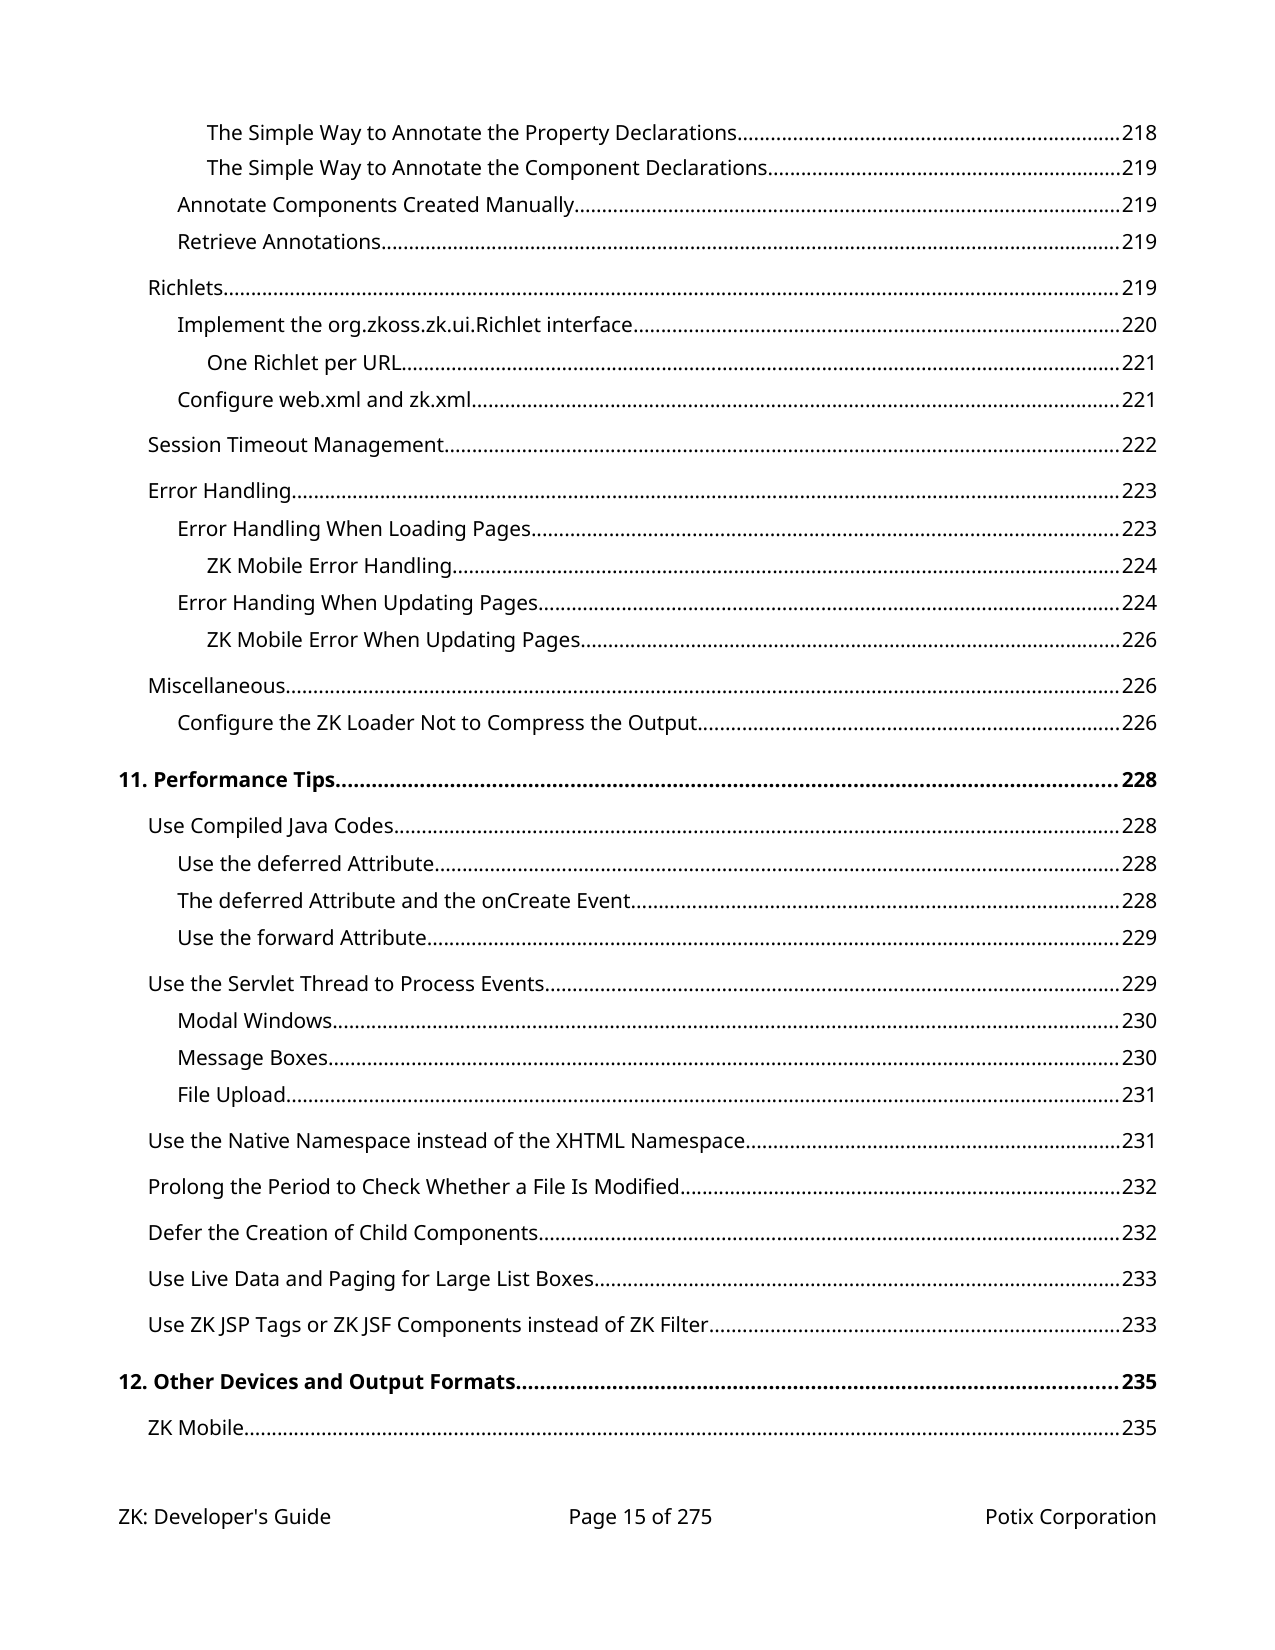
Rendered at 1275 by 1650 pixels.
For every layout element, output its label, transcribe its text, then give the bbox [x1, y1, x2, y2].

text Message Boxes 230 [177, 1043, 1157, 1071]
text Use the forward Attribute 229 [177, 923, 1157, 951]
text Configure the ZK Loader Not to Compress the Output 226 [177, 708, 1157, 736]
text Richlets 219 [148, 273, 1157, 302]
text Use the Native Namespace instead of the XHTML Namespace 231 [148, 1126, 1157, 1154]
text Annotate Components Created Manually 219 [177, 190, 1157, 219]
text ZK Mobile Error Handling 224 [207, 551, 1157, 579]
text Use Live Data and Paging for Large List Boxes 233 [148, 1264, 1157, 1292]
text Error Handling 223 [148, 477, 1157, 505]
text Implement the org.zkoss.zk.ui.Richlet interface 220 [177, 311, 1157, 339]
text Prolong the Period to Check Whether a File Is Modified 232 [148, 1172, 1157, 1200]
text Miscellaneous 226 [148, 671, 1157, 699]
text Retrieve Annotations 219 [177, 227, 1157, 256]
text The Simple Way to Annotate the Component Declarations 219 [207, 153, 1157, 182]
text Modal Windows 230 [177, 1006, 1157, 1034]
text Configure web.xml and zk.xml 221 [177, 385, 1157, 413]
text Error Handing When Updating Pages 224 [177, 588, 1157, 616]
text Session Timeout Management 222 [148, 431, 1157, 459]
text 12. Other Devices and Output Formats 235 [118, 1367, 1157, 1396]
text One Richlet per URL 221 [207, 348, 1157, 376]
text Error Handling When Loading Pages 223 [177, 514, 1157, 542]
text Use the deferred Attribute 228 [177, 849, 1157, 877]
text Use the Servlet Thread to Process Events 229 [148, 969, 1157, 997]
text ZK Mobile 235 [148, 1413, 1157, 1442]
text ZK Mobile Error When Updating Pages 226 [207, 625, 1157, 653]
text The deferred Attribute and the onCreate Event 228 [177, 886, 1157, 914]
text Use ZK JSP Tags or ZK JSF Components instead of ZK Filter 233 [148, 1310, 1157, 1338]
text File Upload 231 [177, 1080, 1157, 1108]
text Defer the Creation of Child Components 232 [148, 1218, 1157, 1246]
text 11. Performance Tips 228 [118, 766, 1157, 794]
text Use Compiled Java Codes 228 [148, 812, 1157, 840]
text The Simple Way to Annotate the Property Declarations 218 [207, 118, 1157, 146]
